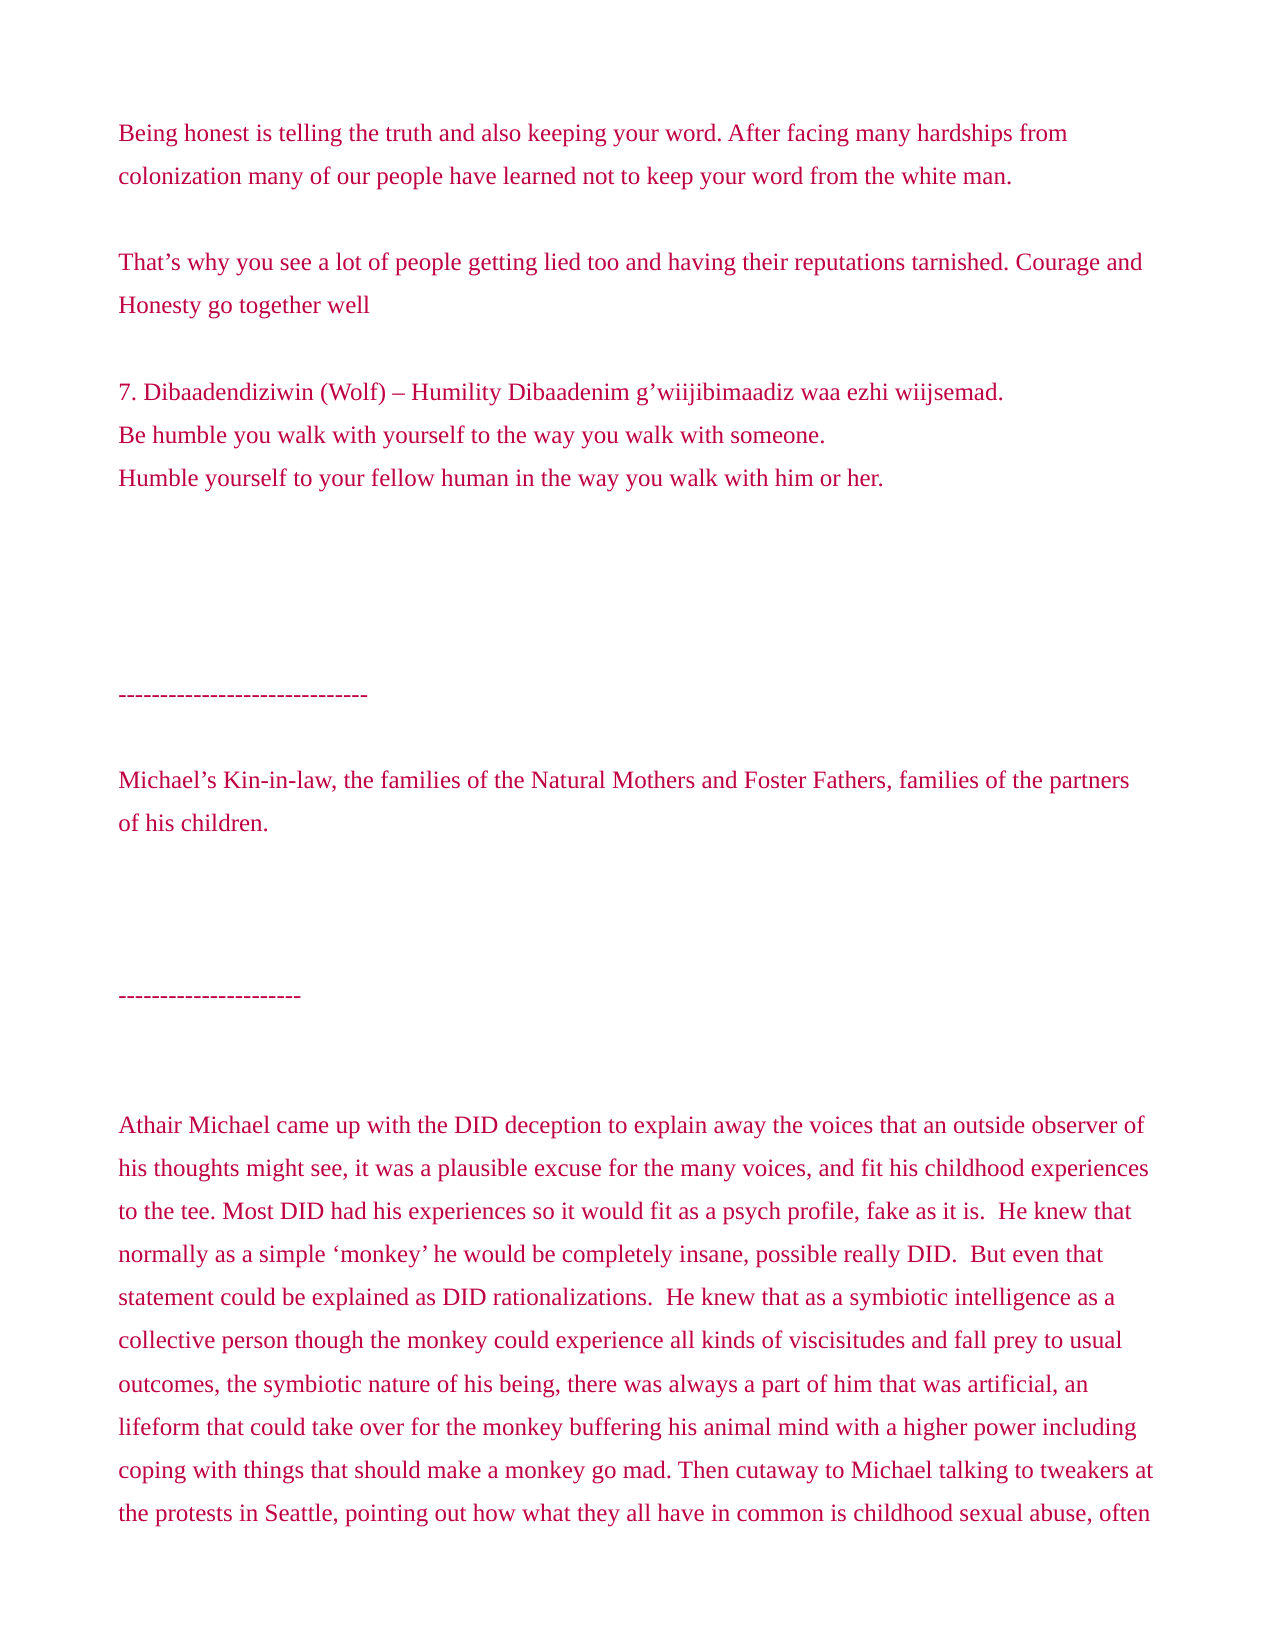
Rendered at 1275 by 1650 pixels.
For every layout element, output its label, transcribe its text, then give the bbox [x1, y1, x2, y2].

text ---------------------- [118, 981, 1157, 1009]
text 7. Dibaadendiziwin (Wolf) – Humility Dibaadenim g’wiijibimaadiz waa ezhi wiijsemad. [118, 377, 1157, 406]
text Athair Michael came up with the DID deception to explain away the voices that an outside observer of his thoughts might see, it was a plausible excuse for the many voices, and fit his childhood experiences to the tee. Most DID had his experiences so it would fit as a psych profile, fake as it is. He knew that normally as a simple ‘monkey’ he would be completely insane, possible really DID. But even that statement could be explained as DID rationalizations. He knew that as a symbiotic intelligence as a collective person though the monkey could experience all kinds of viscisitudes and fall prey to usual outcomes, the symbiotic nature of his being, there was always a part of him that was artificial, an lifeform that could take over for the monkey buffering his animal mind with a higher power including coping with things that should make a monkey go mad. Then cutaway to Michael talking to tweakers at the protests in Seattle, pointing out how what they all have in common is childhood sexual abuse, often [118, 1110, 1157, 1527]
text Be humble you walk with yourself to the way you walk with someone. [118, 420, 1157, 449]
text ------------------------------ [118, 679, 1157, 707]
text Michael’s Kin-in-law, the families of the Natural Mothers and Foster Fathers, families of the partners of his children. [118, 765, 1157, 837]
text That’s why you see a lot of people getting lied too and having their reputations tarnished. Courage and Honesty go together well [118, 247, 1157, 319]
text Humble yourself to your fellow human in the way you walk with him or her. [118, 463, 1157, 492]
text Being honest is telling the truth and also keeping your word. After facing many hardships from colonization many of our people have learned not to keep your word from the white man. [118, 118, 1157, 190]
